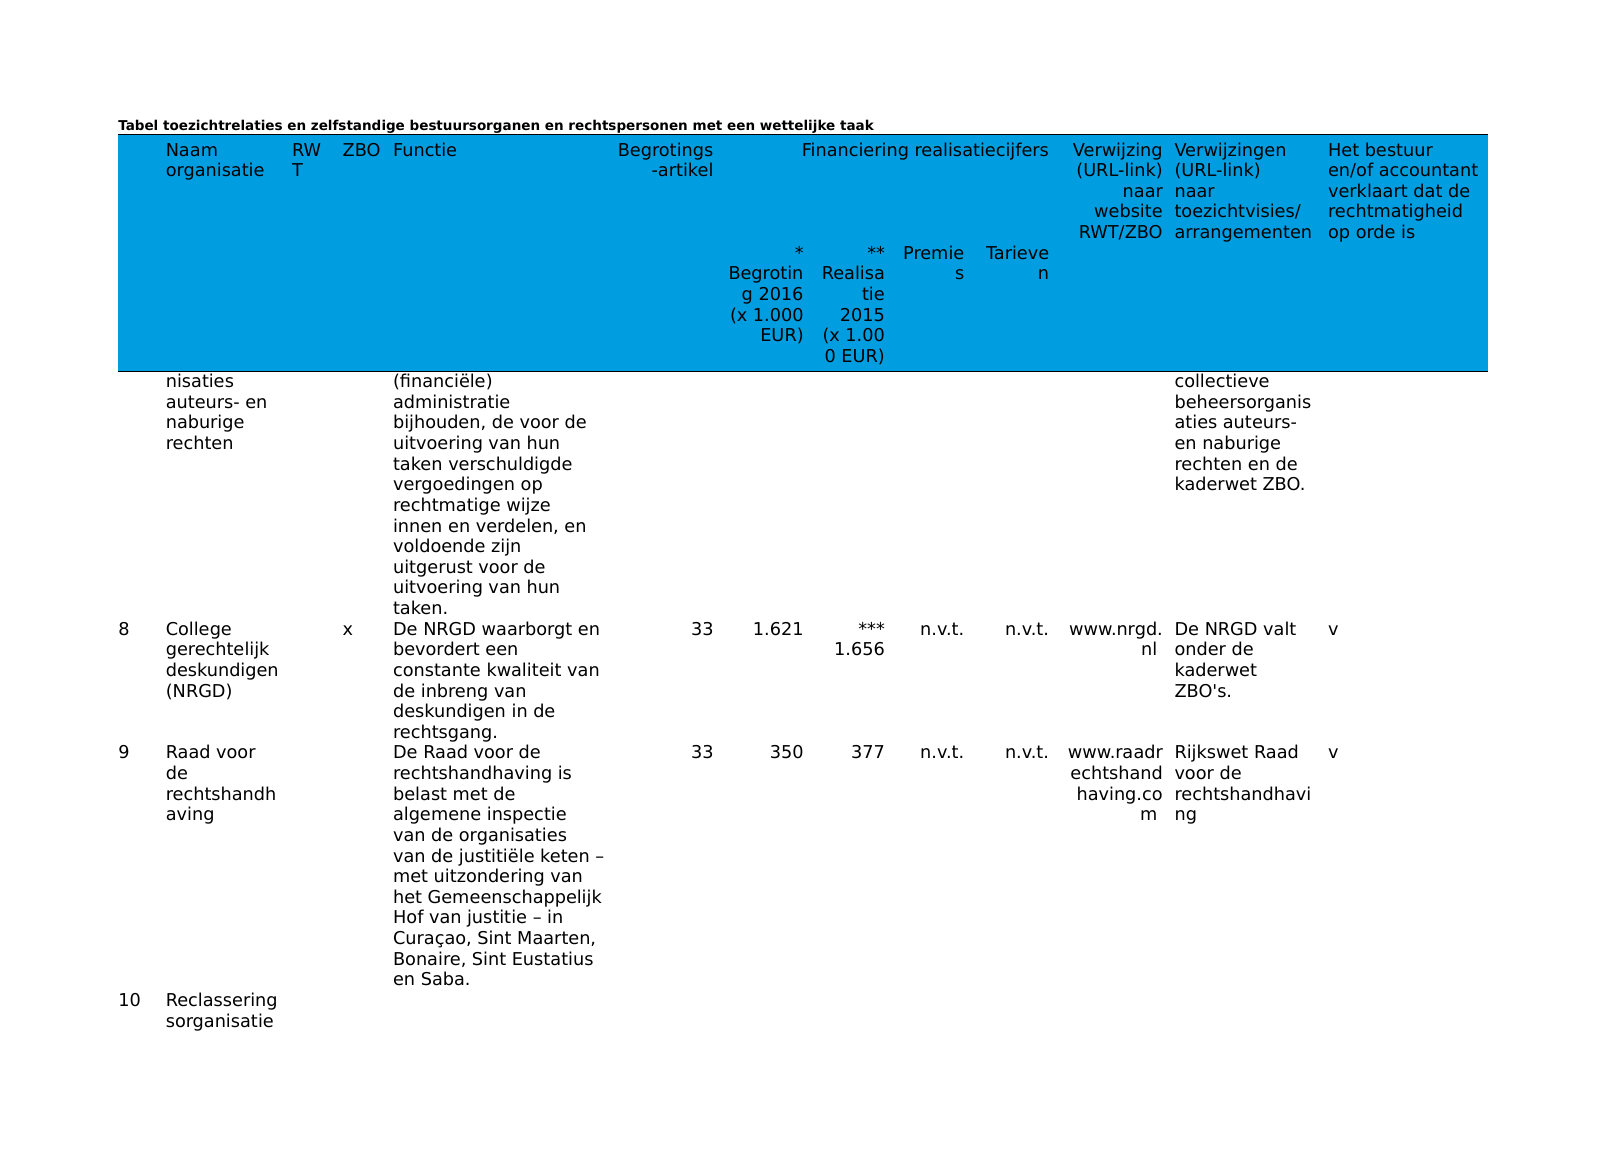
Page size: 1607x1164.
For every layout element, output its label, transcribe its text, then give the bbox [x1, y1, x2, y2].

table_cell n.v.t. [970, 743, 1055, 990]
table_cell [891, 372, 970, 619]
table_cell v [1322, 619, 1488, 742]
table_cell RWT [286, 135, 336, 243]
table_cell [809, 372, 891, 619]
table_cell v [1322, 743, 1488, 990]
table_cell 377 [809, 743, 891, 990]
table_cell [286, 372, 336, 619]
table_cell [1055, 243, 1168, 371]
table_cell De NRGD valt onder de kaderwet ZBO's. [1169, 619, 1322, 742]
table_cell (financiële) administratie bijhouden, de voor de uitvoering van hun taken verschuldigde vergoedingen op rechtmatige wijze innen en verdelen, en voldoende zijn uitgerust voor de uitvoering van hun taken. [387, 372, 611, 619]
table_cell x [336, 619, 387, 742]
table_cell [719, 990, 809, 1031]
table_cell 33 [611, 619, 719, 742]
table_cell [387, 243, 611, 371]
table_cell [286, 619, 336, 742]
table_cell Naam organisatie [160, 135, 286, 243]
table_cell n.v.t. [891, 619, 970, 742]
table_cell [1169, 243, 1322, 371]
table_cell ** Realisatie 2015 (x 1.000 EUR) [809, 243, 891, 371]
table_cell 10 [118, 990, 159, 1031]
table_cell n.v.t. [970, 619, 1055, 742]
table_cell [1322, 372, 1488, 619]
table_cell Financiering realisatiecijfers [719, 135, 1055, 243]
table_cell [286, 990, 336, 1031]
table_cell [1322, 243, 1488, 371]
table_cell [118, 135, 159, 243]
table_cell [336, 372, 387, 619]
table_cell [611, 243, 719, 371]
table_cell Raad voor de rechtshandhaving [160, 743, 286, 990]
table_cell Tarieven [970, 243, 1055, 371]
table_cell 9 [118, 743, 159, 990]
table_cell [809, 990, 891, 1031]
table_cell [286, 243, 336, 371]
table_cell Het bestuur en/of accountant verklaart dat de rechtmatigheid op orde is [1322, 135, 1488, 243]
table_cell [118, 243, 159, 371]
table_cell College gerechtelijk deskundigen (NRGD) [160, 619, 286, 742]
table_cell [286, 743, 336, 990]
table_cell [611, 372, 719, 619]
table_cell [118, 372, 159, 619]
table_cell [387, 990, 611, 1031]
table_cell n.v.t. [891, 743, 970, 990]
table_cell [611, 990, 719, 1031]
table_cell [336, 243, 387, 371]
table_cell [336, 990, 387, 1031]
table_cell [1055, 990, 1168, 1031]
table_cell Verwijzing (URL-link) naar website RWT/ZBO [1055, 135, 1168, 243]
table_cell www.raadrechtshandhaving.com [1055, 743, 1168, 990]
table_cell nisaties auteurs- en naburige rechten [160, 372, 286, 619]
table_cell [1055, 372, 1168, 619]
table_cell 8 [118, 619, 159, 742]
table_cell [970, 372, 1055, 619]
table_cell De Raad voor de rechtshandhaving is belast met de algemene inspectie van de organisaties van de justitiële keten – met uitzondering van het Gemeenschappelijk Hof van justitie – in Curaçao, Sint Maarten, Bonaire, Sint Eustatius en Saba. [387, 743, 611, 990]
table_header Tabel toezichtrelaties en zelfstandige bestuursorganen en rechtspersonen met een wettelijke taak [118, 118, 1488, 134]
table_cell Functie [387, 135, 611, 243]
table_cell [160, 243, 286, 371]
table_cell www.nrgd.nl [1055, 619, 1168, 742]
table_cell Rijkswet Raad voor de rechtshandhaving [1169, 743, 1322, 990]
table_cell Reclasseringsorganisatie [160, 990, 286, 1031]
table_cell 33 [611, 743, 719, 990]
table_cell Verwijzingen (URL-link) naar toezichtvisies/ arrangementen [1169, 135, 1322, 243]
table_cell 1.621 [719, 619, 809, 742]
table_cell * Begroting 2016 (x 1.000 EUR) [719, 243, 809, 371]
table_cell collectieve beheersorganisaties auteurs- en naburige rechten en de kaderwet ZBO. [1169, 372, 1322, 619]
table_cell [1322, 990, 1488, 1031]
table_cell ZBO [336, 135, 387, 243]
table_cell [719, 372, 809, 619]
table_cell [891, 990, 970, 1031]
table_cell Premies [891, 243, 970, 371]
table_cell *** 1.656 [809, 619, 891, 742]
table_cell 350 [719, 743, 809, 990]
table_cell [970, 990, 1055, 1031]
table_cell Begrotings-artikel [611, 135, 719, 243]
table_cell De NRGD waarborgt en bevordert een constante kwaliteit van de inbreng van deskundigen in de rechtsgang. [387, 619, 611, 742]
table_cell [336, 743, 387, 990]
table_cell [1169, 990, 1322, 1031]
